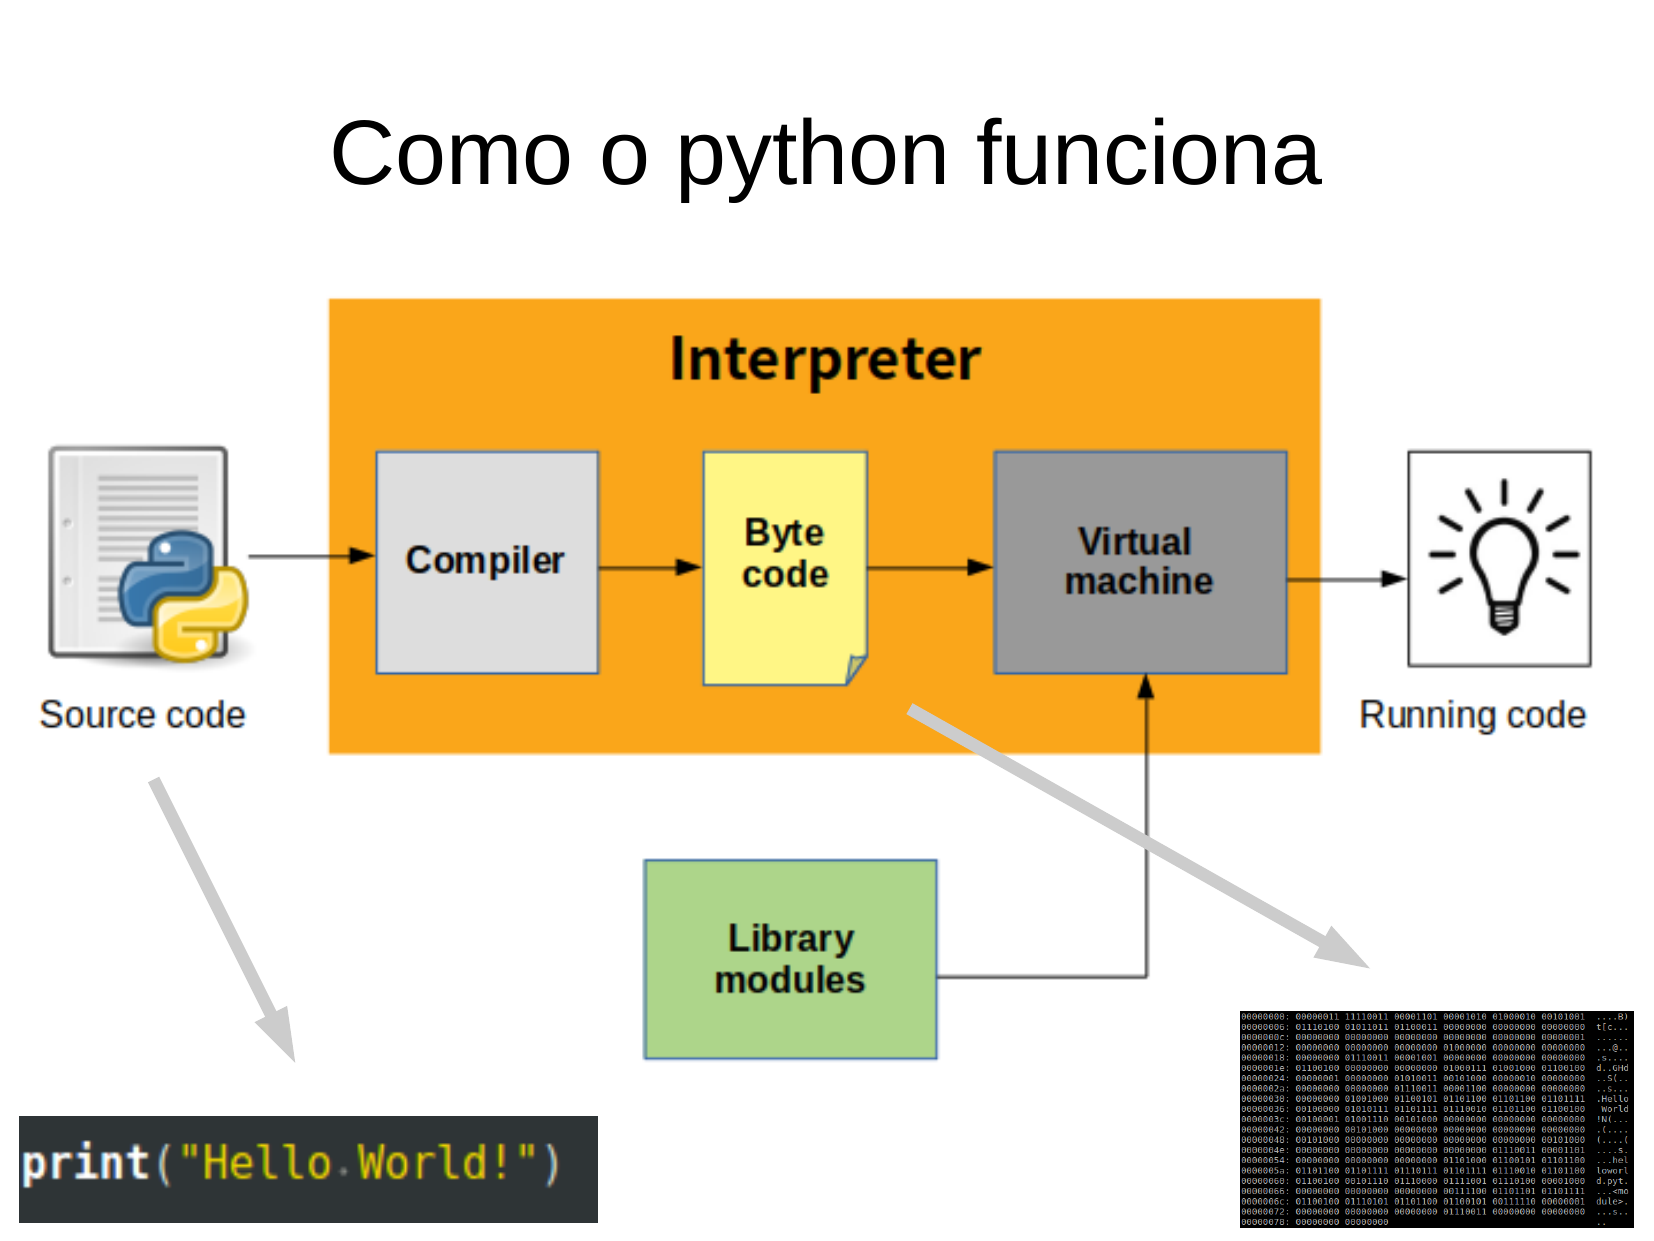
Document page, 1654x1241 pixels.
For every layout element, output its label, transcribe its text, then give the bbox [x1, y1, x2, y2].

picture [19, 1116, 598, 1223]
picture [19, 228, 1634, 1228]
title Como o python funciona [82, 49, 1571, 228]
